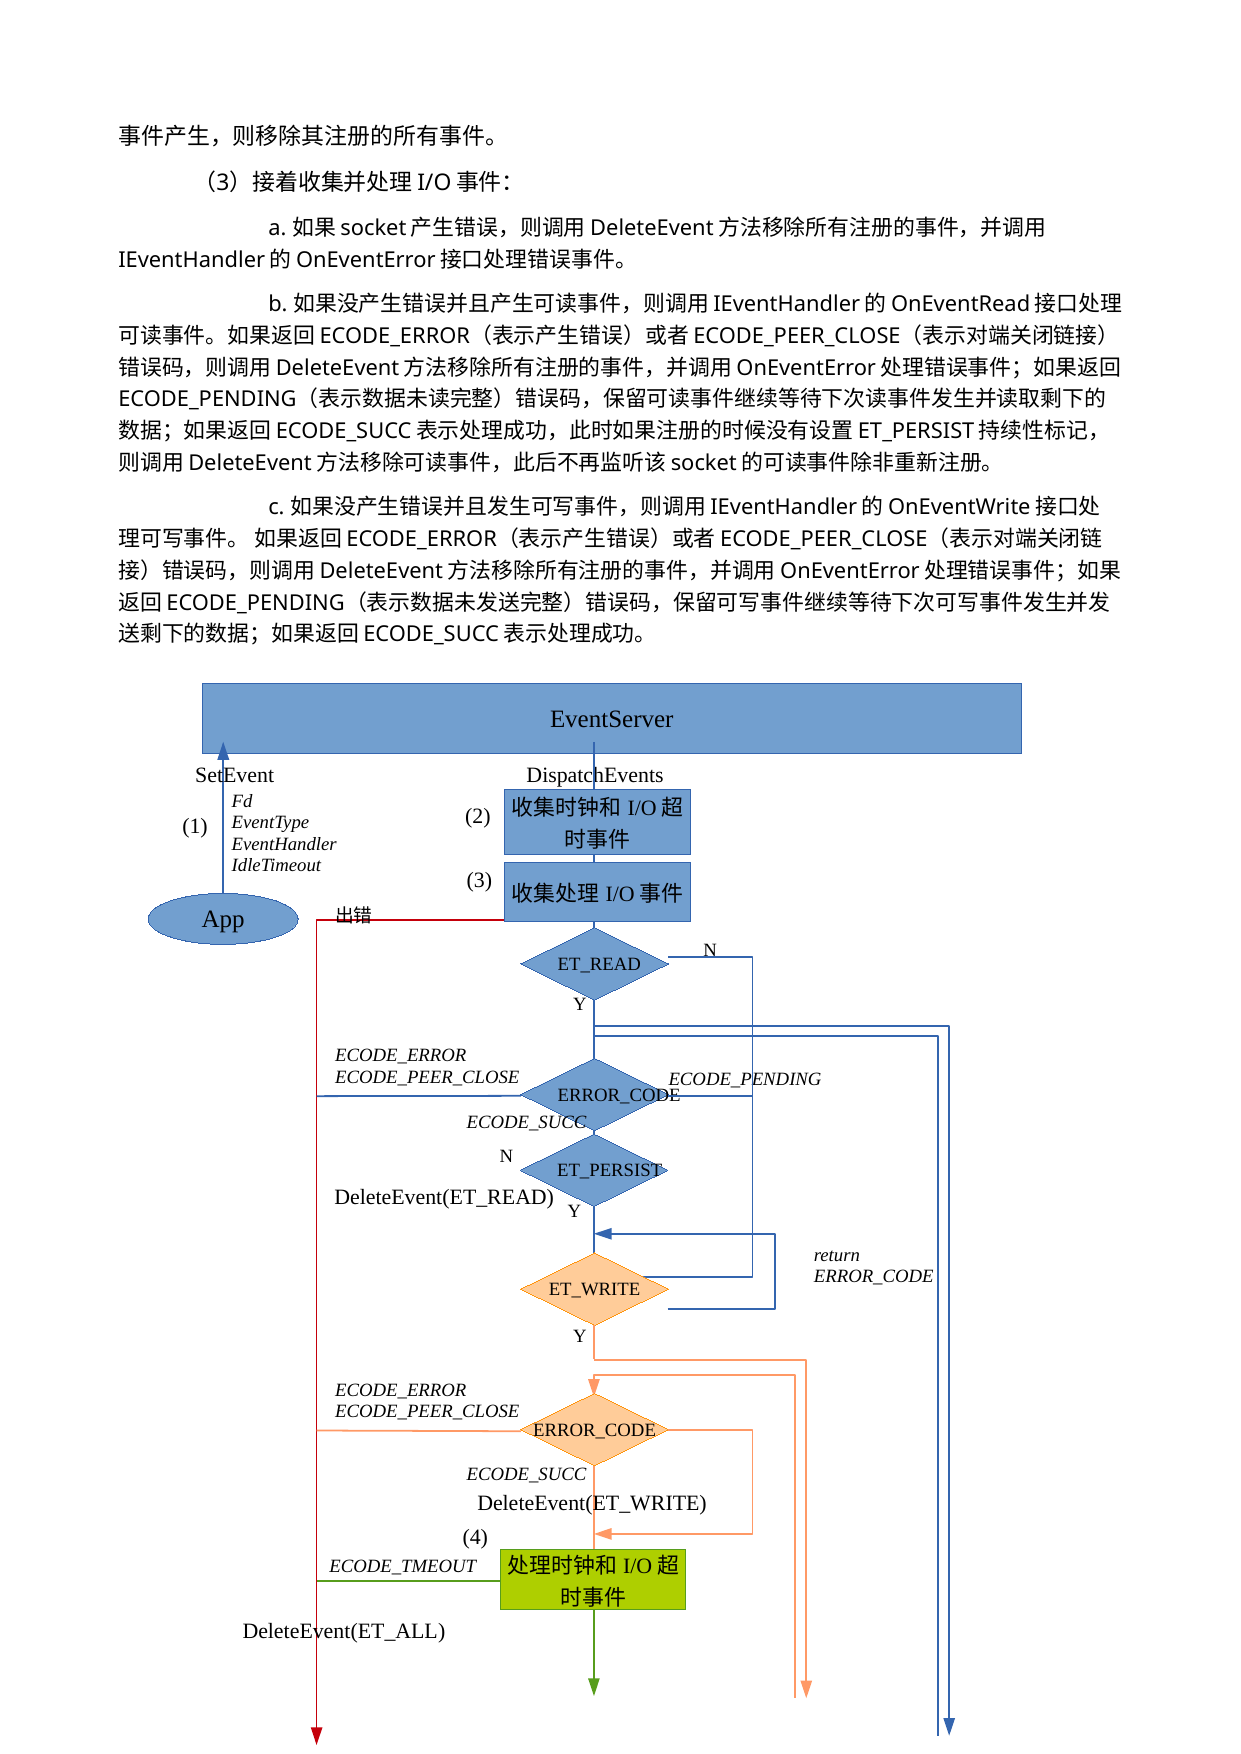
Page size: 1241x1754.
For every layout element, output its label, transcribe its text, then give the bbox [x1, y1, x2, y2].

text b. 如果没产生错误并且产生可读事件，则调用IEventHandler的OnEventRead接口处理可读事件。如果返回ECODE_ERROR（表示产生错误）或者ECODE_PEER_CLOSE（表示对端关闭链接）错误码，则调用DeleteEvent方法移除所有注册的事件，并调用OnEventError处理错误事件；如果返回ECODE_PENDING（表示数据未读完整）错误码，保留可读事件继续等待下次读事件发生并读取剩下的数据；如果返回ECODE_SUCC表示处理成功，此时如果注册的时候没有设置ET_PERSIST持续性标记，则调用DeleteEvent方法移除可读事件，此后不再监听该socket的可读事件除非重新注册。 [118, 286, 1122, 477]
text c. 如果没产生错误并且发生可写事件，则调用IEventHandler的OnEventWrite接口处理可写事件。 如果返回ECODE_ERROR（表示产生错误）或者ECODE_PEER_CLOSE（表示对端关闭链接）错误码，则调用DeleteEvent方法移除所有注册的事件，并调用OnEventError处理错误事件；如果返回ECODE_PENDING（表示数据未发送完整）错误码，保留可写事件继续等待下次可写事件发生并发送剩下的数据；如果返回ECODE_SUCC表示处理成功。 [118, 489, 1122, 648]
text （3）接着收集并处理I/O事件： [118, 164, 1122, 197]
text 事件产生，则移除其注册的所有事件。 [118, 118, 1122, 151]
text a. 如果socket产生错误，则调用DeleteEvent方法移除所有注册的事件，并调用IEventHandler的OnEventError接口处理错误事件。 [118, 210, 1122, 274]
